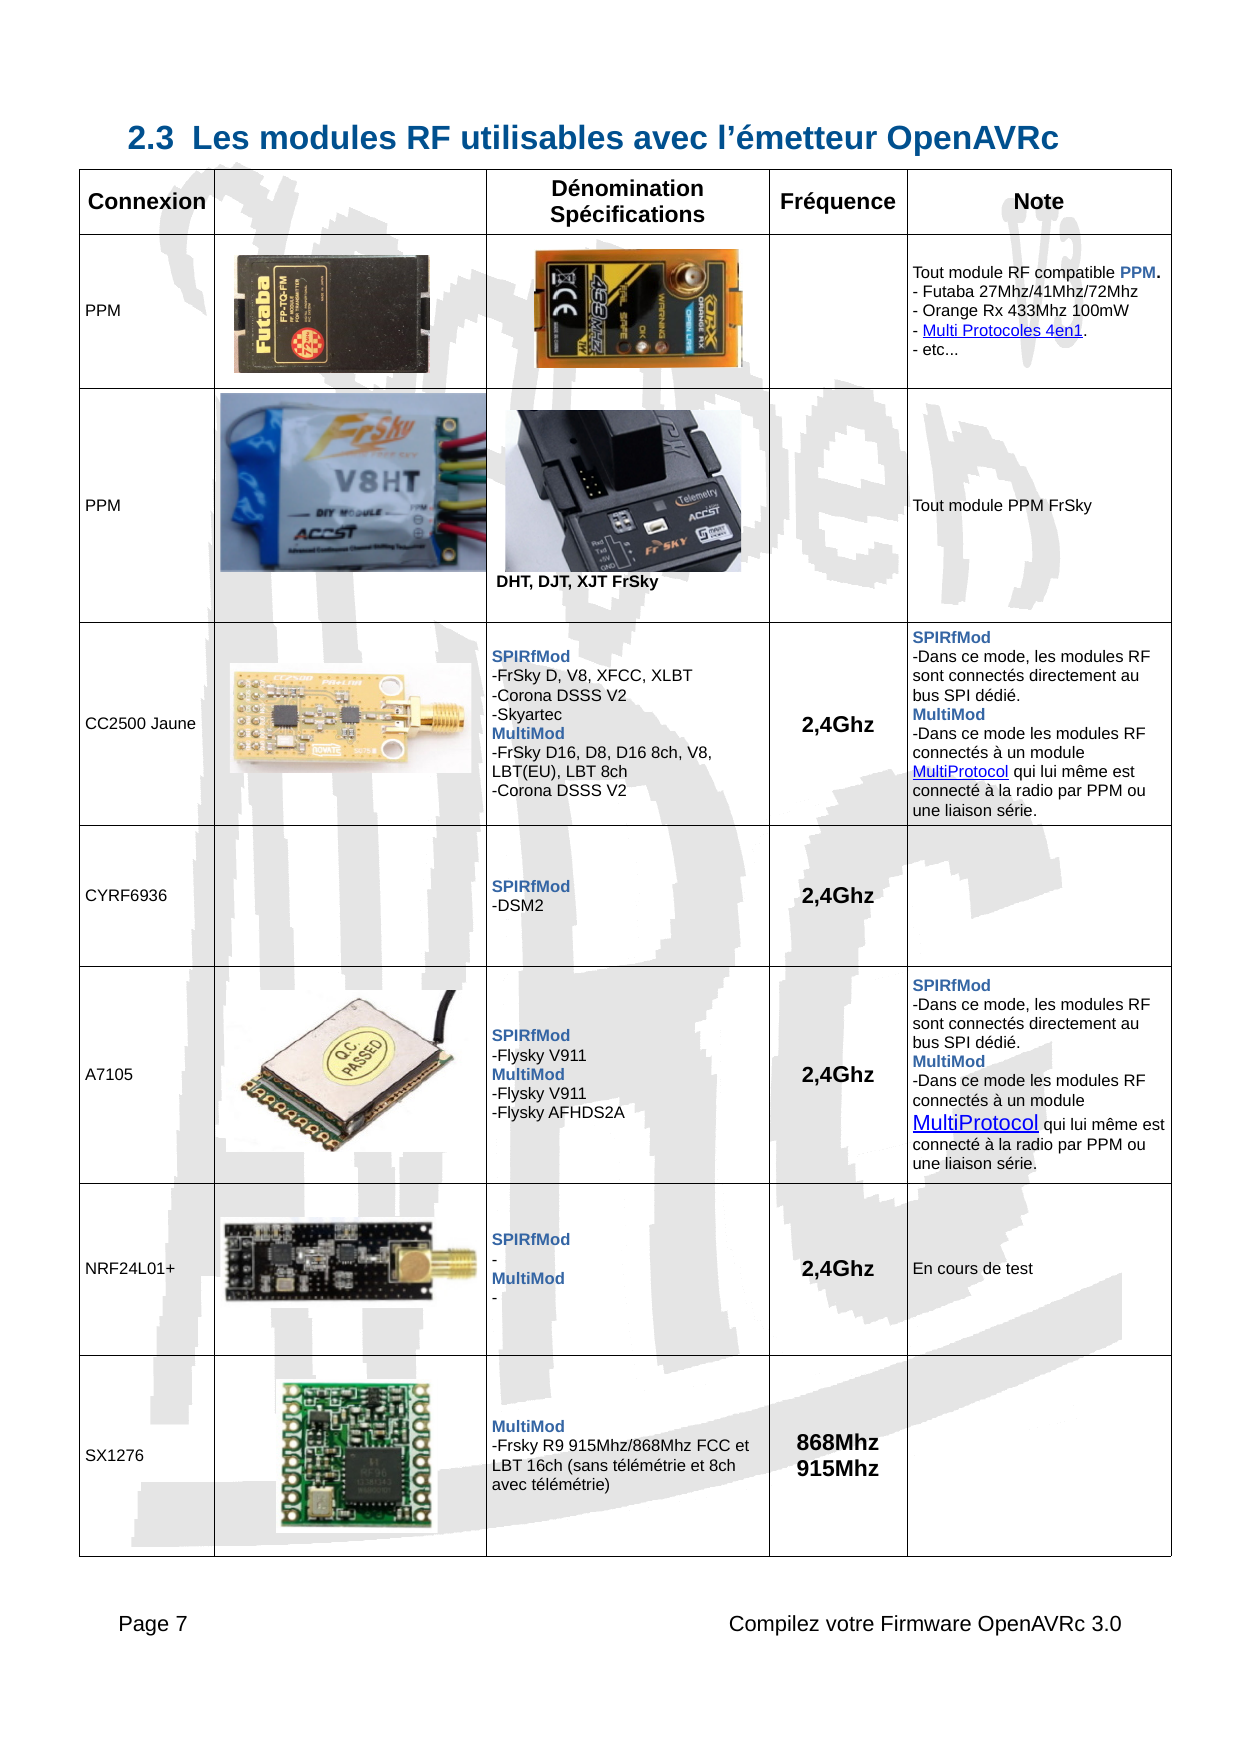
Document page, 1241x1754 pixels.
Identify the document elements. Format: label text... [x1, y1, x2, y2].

table_cell SPIRfMod -Dans ce mode, les modules RF sont connectés directement au bus SPI dédié. MultiMod -Dans ce mode les modules RF connectés à un module MultiProtocol qui lui même est connecté à la radio par PPM ou une liaison série. [908, 623, 1171, 825]
table_cell En cours de test [908, 1184, 1171, 1354]
table_cell SPIRfMod -Flysky V911 MultiMod -Flysky V911 -Flysky AFHDS2A [487, 967, 769, 1182]
table_cell [215, 826, 486, 966]
table_cell [215, 389, 486, 622]
table_cell Tout module PPM FrSky [908, 389, 1171, 622]
table_header Fréquence [770, 170, 907, 233]
picture [226, 990, 471, 1152]
table_cell [215, 1184, 486, 1354]
table_cell A7105 [80, 967, 214, 1182]
table_cell [487, 235, 769, 388]
picture [220, 393, 486, 572]
table_cell MultiMod -Frsky R9 915Mhz/868Mhz FCC et LBT 16ch (sans télémétrie et 8ch avec télémétrie) [487, 1356, 769, 1556]
table_cell [215, 235, 486, 388]
table_cell CC2500 Jaune [80, 623, 214, 825]
table_cell 2,4Ghz [770, 826, 907, 966]
table_cell SPIRfMod -DSM2 [487, 826, 769, 966]
table_cell [215, 967, 486, 1182]
table_cell 2,4Ghz [770, 967, 907, 1182]
table_header Dénomination Spécifications [487, 170, 769, 233]
table_cell SPIRfMod - MultiMod - [487, 1184, 769, 1354]
table_cell CYRF6936 [80, 826, 214, 966]
picture [276, 1379, 438, 1533]
table_cell Tout module RF compatible PPM. - Futaba 27Mhz/41Mhz/72Mhz - Orange Rx 433Mhz 100mW - Multi Protocoles 4en1. - etc... [908, 235, 1171, 388]
table_header Connexion [80, 170, 214, 233]
table_cell 2,4Ghz [770, 623, 907, 825]
table_cell PPM [80, 389, 214, 622]
picture [505, 410, 742, 572]
table_header [215, 170, 486, 233]
picture [534, 249, 743, 368]
subtitle Les modules RF utilisables avec l’émetteur OpenAVRc [118, 118, 1122, 157]
table_cell SPIRfMod -FrSky D, V8, XFCC, XLBT -Corona DSSS V2 -Skyartec MultiMod -FrSky D16, D8, D16 8ch, V8, LBT(EU), LBT 8ch -Corona DSSS V2 [487, 623, 769, 825]
table_cell 2,4Ghz [770, 1184, 907, 1354]
table_cell NRF24L01+ [80, 1184, 214, 1354]
picture [234, 255, 430, 373]
table_cell DHT, DJT, XJT FrSky [487, 389, 769, 622]
table_cell [908, 826, 1171, 966]
table_cell [770, 389, 907, 622]
table_cell [215, 1356, 486, 1556]
picture [220, 1217, 478, 1308]
table_cell 868Mhz 915Mhz [770, 1356, 907, 1556]
table_cell [215, 623, 486, 825]
table_cell SX1276 [80, 1356, 214, 1556]
table_cell PPM [80, 235, 214, 388]
picture [229, 663, 472, 773]
table_cell SPIRfMod -Dans ce mode, les modules RF sont connectés directement au bus SPI dédié. MultiMod -Dans ce mode les modules RF connectés à un module MultiProtocol qui lui même est connecté à la radio par PPM ou une liaison série. [908, 967, 1171, 1182]
table_header Note [908, 170, 1171, 233]
table_cell [770, 235, 907, 388]
table_cell [908, 1356, 1171, 1556]
